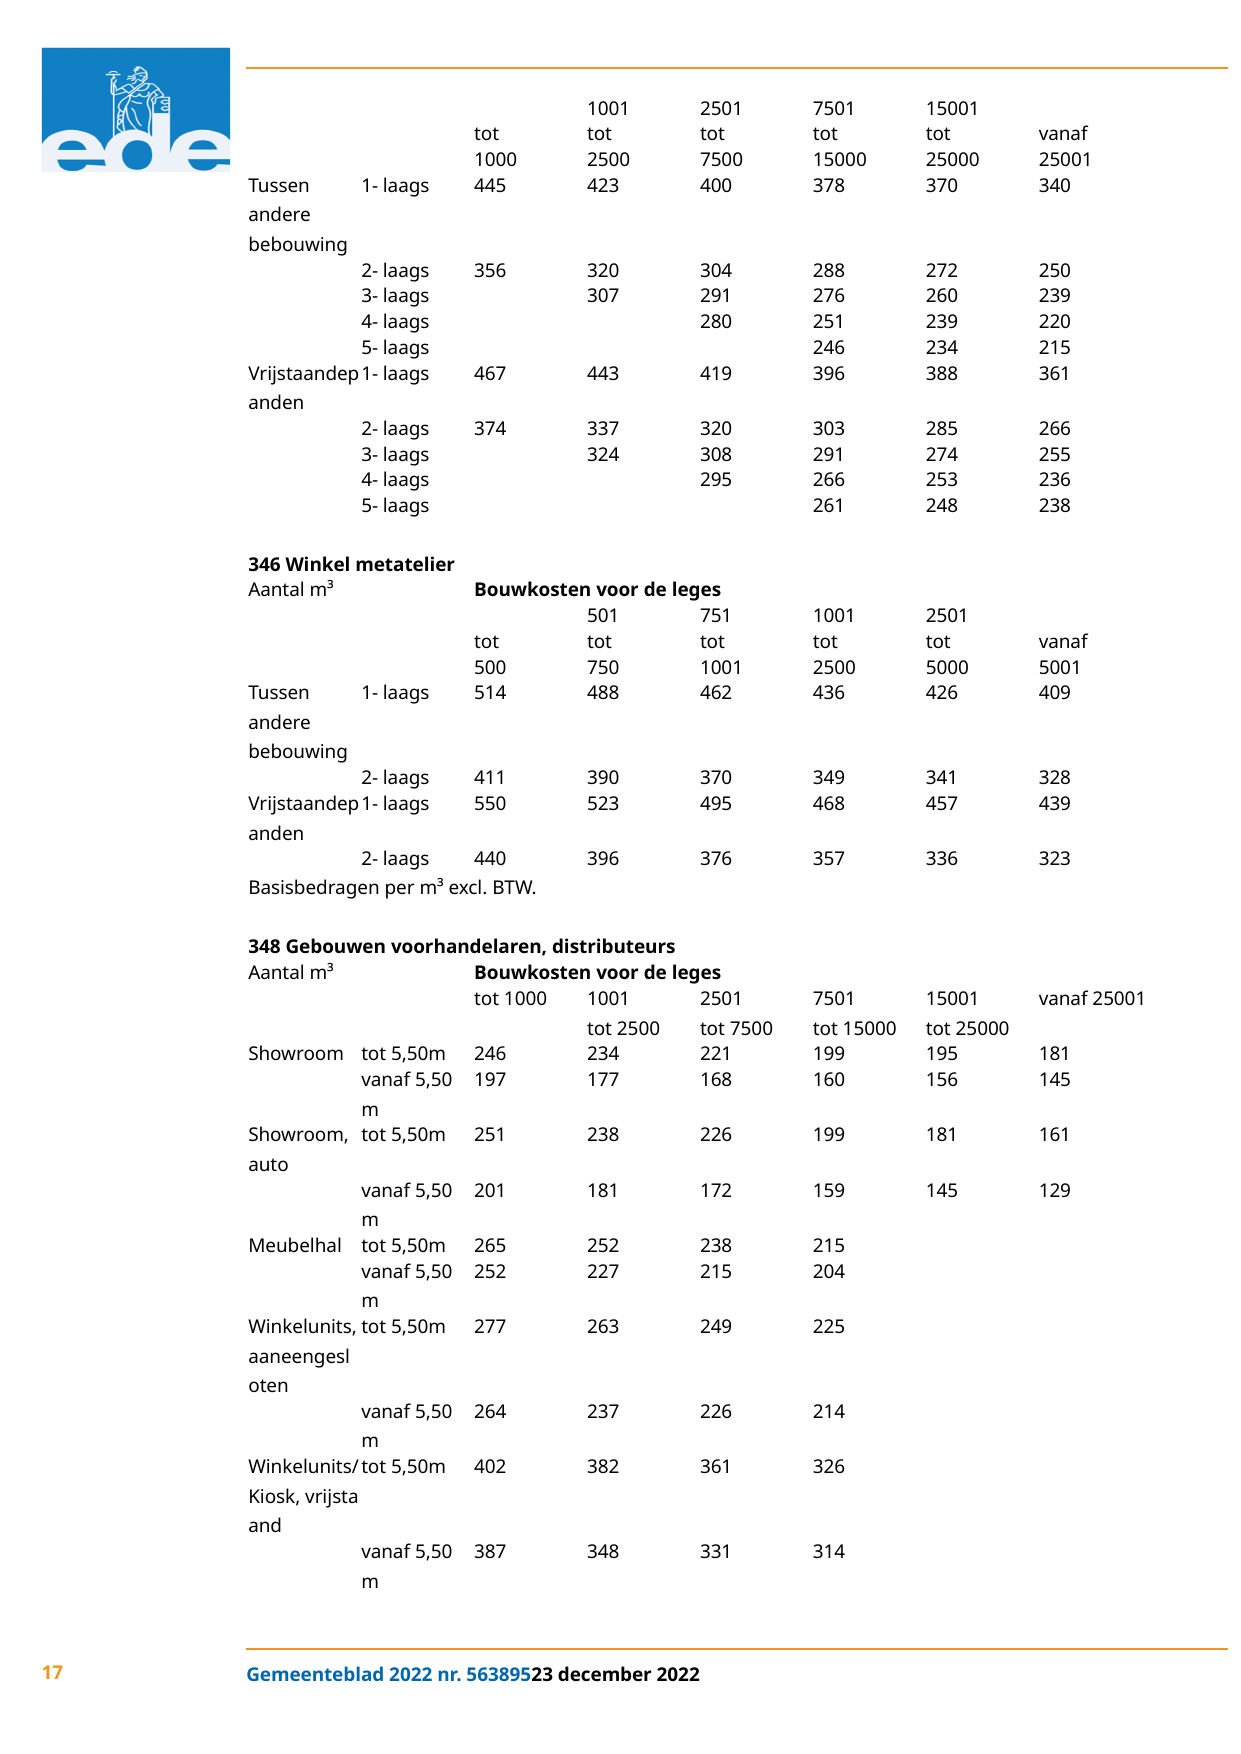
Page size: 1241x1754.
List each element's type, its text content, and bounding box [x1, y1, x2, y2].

table_cell 248 [926, 492, 1038, 518]
table_cell 25000 [926, 146, 1038, 172]
table_cell 550 [474, 790, 587, 846]
table_cell 225 [813, 1313, 926, 1398]
table_cell [474, 603, 587, 628]
table_cell 356 [474, 257, 587, 283]
table_cell 374 [474, 415, 587, 441]
table_cell 400 [700, 172, 813, 257]
table_cell 1001 [700, 654, 813, 679]
table_cell 1000 [474, 146, 587, 172]
table_cell 495 [700, 790, 813, 846]
table_cell 260 [926, 283, 1038, 308]
table_cell tot [926, 628, 1038, 654]
table_cell 168 [700, 1066, 813, 1122]
table_cell 336 [926, 846, 1038, 871]
table_cell 199 [813, 1041, 926, 1066]
table_cell 251 [474, 1122, 587, 1177]
table_cell Vrijstaandepanden [248, 790, 361, 846]
table_cell [926, 1258, 1038, 1313]
table_cell 326 [813, 1454, 926, 1538]
table_cell 2500 [587, 146, 700, 172]
table_cell tot [700, 628, 813, 654]
table_header 346 Winkel metatelier [248, 551, 1152, 577]
table_cell [248, 846, 361, 871]
table_cell 7501 tot 15000 [813, 985, 926, 1041]
table_cell tot [587, 121, 700, 146]
table_cell 523 [587, 790, 700, 846]
table_cell 751 [700, 603, 813, 628]
table_cell [248, 765, 361, 790]
table_cell 488 [587, 680, 700, 764]
table_cell 341 [926, 765, 1038, 790]
table_cell [700, 492, 813, 518]
table_cell tot 1000 [474, 985, 587, 1041]
table_cell 409 [1039, 680, 1152, 764]
table_cell 220 [1039, 308, 1152, 334]
table_cell 750 [587, 654, 700, 679]
table_cell tot [926, 121, 1038, 146]
table_cell 514 [474, 680, 587, 764]
table_cell 337 [587, 415, 700, 441]
table_cell 251 [813, 308, 926, 334]
table_cell 411 [474, 765, 587, 790]
table_cell [587, 308, 700, 334]
table_cell 249 [700, 1313, 813, 1398]
table_cell 2501 [700, 95, 813, 121]
table_cell 129 [1039, 1177, 1152, 1232]
table_cell 467 [474, 360, 587, 415]
table_cell 201 [474, 1177, 587, 1232]
table_cell 285 [926, 415, 1038, 441]
table_cell vanaf [1039, 628, 1152, 654]
table_cell 468 [813, 790, 926, 846]
table_cell 250 [1039, 257, 1152, 283]
table_cell 423 [587, 172, 700, 257]
table_cell 314 [813, 1538, 926, 1594]
table_cell Winkelunits,aaneengesloten [248, 1313, 361, 1398]
table_cell 457 [926, 790, 1038, 846]
table_cell tot 5,50m [361, 1232, 474, 1258]
table_cell 199 [813, 1122, 926, 1177]
table_cell 215 [813, 1232, 926, 1258]
table_cell [248, 467, 361, 492]
text Basisbedragen per m³ excl. BTW. [248, 874, 1152, 900]
table_cell [474, 95, 587, 121]
table_cell 263 [587, 1313, 700, 1398]
table_cell 181 [926, 1122, 1038, 1177]
table_cell 156 [926, 1066, 1038, 1122]
table_cell 2- laags [361, 415, 474, 441]
table_cell 500 [474, 654, 587, 679]
table_cell 390 [587, 765, 700, 790]
table_cell 226 [700, 1122, 813, 1177]
table_cell 4- laags [361, 308, 474, 334]
table_cell 236 [1039, 467, 1152, 492]
table_cell 445 [474, 172, 587, 257]
table_cell 266 [813, 467, 926, 492]
table_cell 7500 [700, 146, 813, 172]
table_cell vanaf 25001 [1039, 985, 1152, 1041]
table_cell 295 [700, 467, 813, 492]
table_cell 291 [700, 283, 813, 308]
table_cell 159 [813, 1177, 926, 1232]
table_cell [248, 283, 361, 308]
table_cell 239 [1039, 283, 1152, 308]
table_cell Bouwkosten voor de leges [474, 960, 1152, 985]
table_cell tot 5,50m [361, 1454, 474, 1538]
table_cell [1039, 1398, 1152, 1453]
table_cell 226 [700, 1398, 813, 1453]
table_cell 426 [926, 680, 1038, 764]
table_cell 2- laags [361, 257, 474, 283]
table_cell 376 [700, 846, 813, 871]
table_cell 291 [813, 441, 926, 467]
table_cell 172 [700, 1177, 813, 1232]
table_cell 288 [813, 257, 926, 283]
table_cell [248, 441, 361, 467]
table_cell 1001 [587, 95, 700, 121]
table_cell 439 [1039, 790, 1152, 846]
table_cell 436 [813, 680, 926, 764]
table_cell [1039, 1258, 1152, 1313]
table_cell [474, 467, 587, 492]
table_cell Tussen andere bebouwing [248, 680, 361, 764]
table_cell 2- laags [361, 846, 474, 871]
table_cell 1001 [813, 603, 926, 628]
table_cell 361 [700, 1454, 813, 1538]
table_cell 252 [587, 1232, 700, 1258]
table_cell 1- laags [361, 360, 474, 415]
table_cell 15001 tot 25000 [926, 985, 1038, 1041]
table_cell 25001 [1039, 146, 1152, 172]
table_cell 255 [1039, 441, 1152, 467]
table_cell [248, 1538, 361, 1594]
table_cell 357 [813, 846, 926, 871]
table_cell 387 [474, 1538, 587, 1594]
table_cell 204 [813, 1258, 926, 1313]
table_cell 261 [813, 492, 926, 518]
table_cell 237 [587, 1398, 700, 1453]
table_cell 1- laags [361, 790, 474, 846]
table_cell 324 [587, 441, 700, 467]
table_cell vanaf 5,50 m [361, 1538, 474, 1594]
table_cell [248, 334, 361, 360]
table_cell [926, 1454, 1038, 1538]
table_cell 396 [813, 360, 926, 415]
table_cell 349 [813, 765, 926, 790]
table_cell 3- laags [361, 283, 474, 308]
table_cell [248, 308, 361, 334]
table_cell tot 5,50m [361, 1122, 474, 1177]
table_cell 388 [926, 360, 1038, 415]
table_cell 221 [700, 1041, 813, 1066]
table_cell 7501 [813, 95, 926, 121]
table_cell 1001 tot 2500 [587, 985, 700, 1041]
table_cell 195 [926, 1041, 1038, 1066]
table_cell 238 [700, 1232, 813, 1258]
table_cell 234 [587, 1041, 700, 1066]
table_cell 501 [587, 603, 700, 628]
table_cell 160 [813, 1066, 926, 1122]
table_cell 181 [587, 1177, 700, 1232]
table_cell 274 [926, 441, 1038, 467]
table_cell 2- laags [361, 765, 474, 790]
table_cell 2501 tot 7500 [700, 985, 813, 1041]
table_cell 370 [926, 172, 1038, 257]
table_cell 370 [700, 765, 813, 790]
table_cell 197 [474, 1066, 587, 1122]
table_cell [248, 1258, 361, 1313]
table_cell [926, 1232, 1038, 1258]
table_cell 181 [1039, 1041, 1152, 1066]
table_cell 5000 [926, 654, 1038, 679]
table_cell tot [587, 628, 700, 654]
table_cell vanaf 5,50 m [361, 1177, 474, 1232]
table_cell vanaf [1039, 121, 1152, 146]
table_cell 234 [926, 334, 1038, 360]
table_cell [1039, 95, 1152, 121]
table_cell 328 [1039, 765, 1152, 790]
table_cell tot [813, 628, 926, 654]
table_cell [474, 334, 587, 360]
table_cell 15000 [813, 146, 926, 172]
table_cell tot 5,50m [361, 1313, 474, 1398]
table_cell [248, 257, 361, 283]
table_cell 5- laags [361, 492, 474, 518]
table_cell [700, 334, 813, 360]
table_cell Tussen andere bebouwing [248, 172, 361, 257]
table_cell 145 [1039, 1066, 1152, 1122]
table_cell Winkelunits/ Kiosk, vrijstaand [248, 1454, 361, 1538]
table_cell Meubelhal [248, 1232, 361, 1258]
table_cell 4- laags [361, 467, 474, 492]
table_cell [248, 415, 361, 441]
table_cell [1039, 1232, 1152, 1258]
table_cell tot [700, 121, 813, 146]
table_cell [248, 95, 474, 172]
table_cell Vrijstaandepanden [248, 360, 361, 415]
table_cell 280 [700, 308, 813, 334]
table_cell [926, 1313, 1038, 1398]
table_cell tot [813, 121, 926, 146]
table_cell 1- laags [361, 172, 474, 257]
table_cell [474, 283, 587, 308]
table_cell 323 [1039, 846, 1152, 871]
table_cell 462 [700, 680, 813, 764]
table_cell Aantal m³ [248, 960, 474, 1041]
table_cell tot [474, 121, 587, 146]
table_cell Showroom [248, 1041, 361, 1066]
table_cell 440 [474, 846, 587, 871]
table_cell 277 [474, 1313, 587, 1398]
table_cell 331 [700, 1538, 813, 1594]
table_cell 348 [587, 1538, 700, 1594]
table_cell 265 [474, 1232, 587, 1258]
table_cell 361 [1039, 360, 1152, 415]
table_header 348 Gebouwen voorhandelaren, distributeurs [248, 934, 1152, 959]
table_cell 177 [587, 1066, 700, 1122]
table_cell 307 [587, 283, 700, 308]
table_cell 402 [474, 1454, 587, 1538]
table_cell Showroom, auto [248, 1122, 361, 1177]
table_cell [587, 334, 700, 360]
table_cell 308 [700, 441, 813, 467]
table_cell 161 [1039, 1122, 1152, 1177]
table_cell 238 [587, 1122, 700, 1177]
table_cell [1039, 603, 1152, 628]
table_cell [1039, 1454, 1152, 1538]
table_cell 272 [926, 257, 1038, 283]
table_cell 419 [700, 360, 813, 415]
table_cell 238 [1039, 492, 1152, 518]
table_cell tot 5,50m [361, 1041, 474, 1066]
table_cell 252 [474, 1258, 587, 1313]
table_cell 340 [1039, 172, 1152, 257]
table_cell [248, 1398, 361, 1453]
table_cell vanaf 5,50 m [361, 1066, 474, 1122]
table_cell [926, 1398, 1038, 1453]
table_cell 1- laags [361, 680, 474, 764]
table_cell 303 [813, 415, 926, 441]
table_cell 264 [474, 1398, 587, 1453]
table_cell 253 [926, 467, 1038, 492]
table_cell [587, 467, 700, 492]
table_cell 3- laags [361, 441, 474, 467]
table_cell [1039, 1313, 1152, 1398]
table_cell 246 [813, 334, 926, 360]
table_cell [926, 1538, 1038, 1594]
table_cell 276 [813, 283, 926, 308]
table_cell Aantal m³ [248, 577, 474, 679]
table_cell 227 [587, 1258, 700, 1313]
table_cell Bouwkosten voor de leges [474, 577, 1152, 602]
table_cell 378 [813, 172, 926, 257]
table_cell 320 [587, 257, 700, 283]
table_cell 246 [474, 1041, 587, 1066]
table_cell vanaf 5,50 m [361, 1398, 474, 1453]
table_cell tot [474, 628, 587, 654]
table_cell 5001 [1039, 654, 1152, 679]
table_cell 320 [700, 415, 813, 441]
table_cell [474, 308, 587, 334]
picture [41, 47, 231, 172]
table_cell 304 [700, 257, 813, 283]
table_cell [248, 492, 361, 518]
table_cell 266 [1039, 415, 1152, 441]
table_cell 443 [587, 360, 700, 415]
table_cell [474, 492, 587, 518]
table_cell 2500 [813, 654, 926, 679]
table_cell vanaf 5,50 m [361, 1258, 474, 1313]
table_cell 239 [926, 308, 1038, 334]
table_cell 215 [1039, 334, 1152, 360]
table_cell 5- laags [361, 334, 474, 360]
table_cell [248, 1177, 361, 1232]
table_cell 396 [587, 846, 700, 871]
table_cell 145 [926, 1177, 1038, 1232]
table_cell 15001 [926, 95, 1038, 121]
table_cell [474, 441, 587, 467]
table_cell [248, 1066, 361, 1122]
table_cell 382 [587, 1454, 700, 1538]
table_cell 215 [700, 1258, 813, 1313]
table_cell 2501 [926, 603, 1038, 628]
table_cell [1039, 1538, 1152, 1594]
table_cell 214 [813, 1398, 926, 1453]
table_cell [587, 492, 700, 518]
